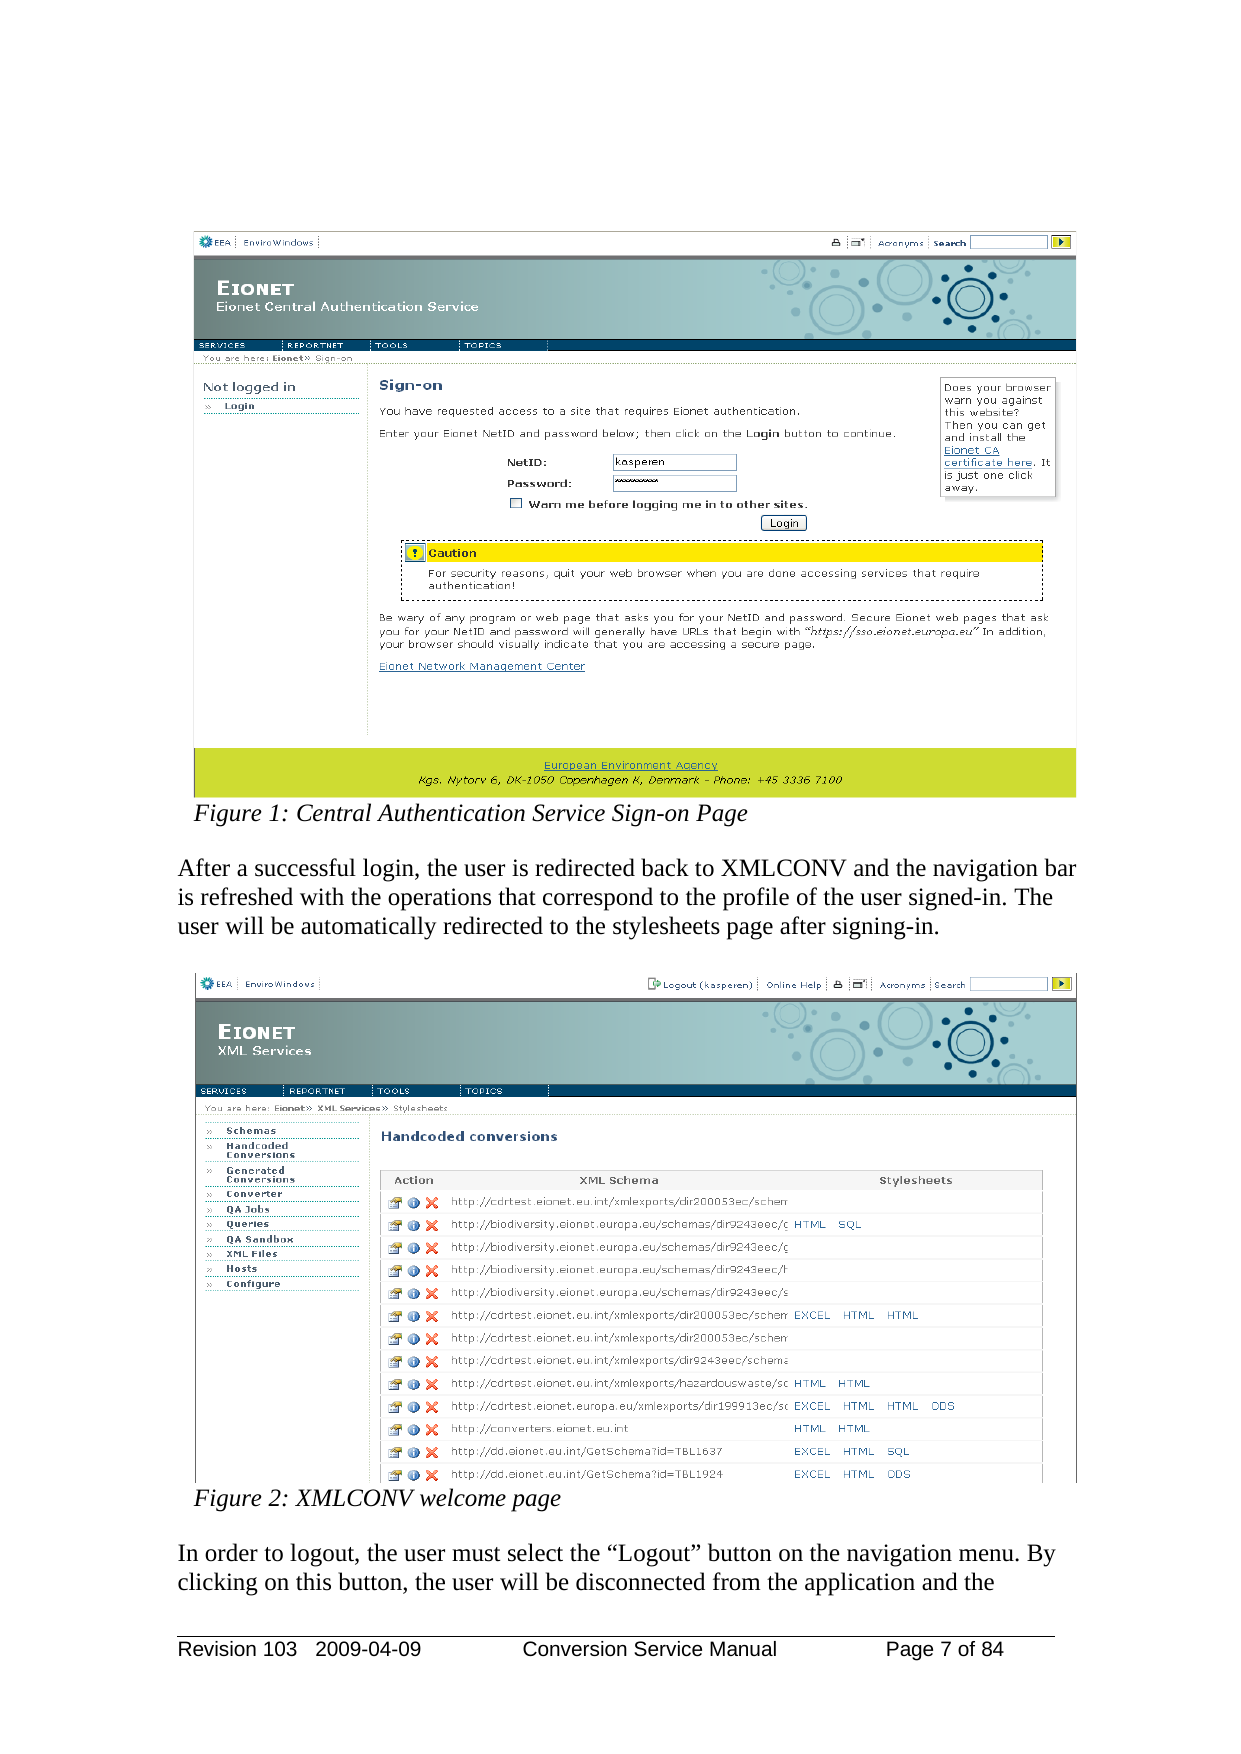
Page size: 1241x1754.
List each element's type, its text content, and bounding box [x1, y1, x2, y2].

text After a successful login, the user is redirected back to XMLCONV and the navigation bar is refreshed with the operations that correspond to the profile of the user signed-in. The user will be automatically redirected to the stylesheets page after signing-in. [177, 853, 1092, 940]
text In order to logout, the user must select the “Logout” button on the navigation menu. By clicking on this button, the user will be disconnected from the application and the [177, 1538, 1092, 1596]
text Figure 1: Central Authentication Service Sign-on Page [194, 798, 1076, 827]
text Figure 2: XMLCONV welcome page [194, 1483, 1077, 1512]
